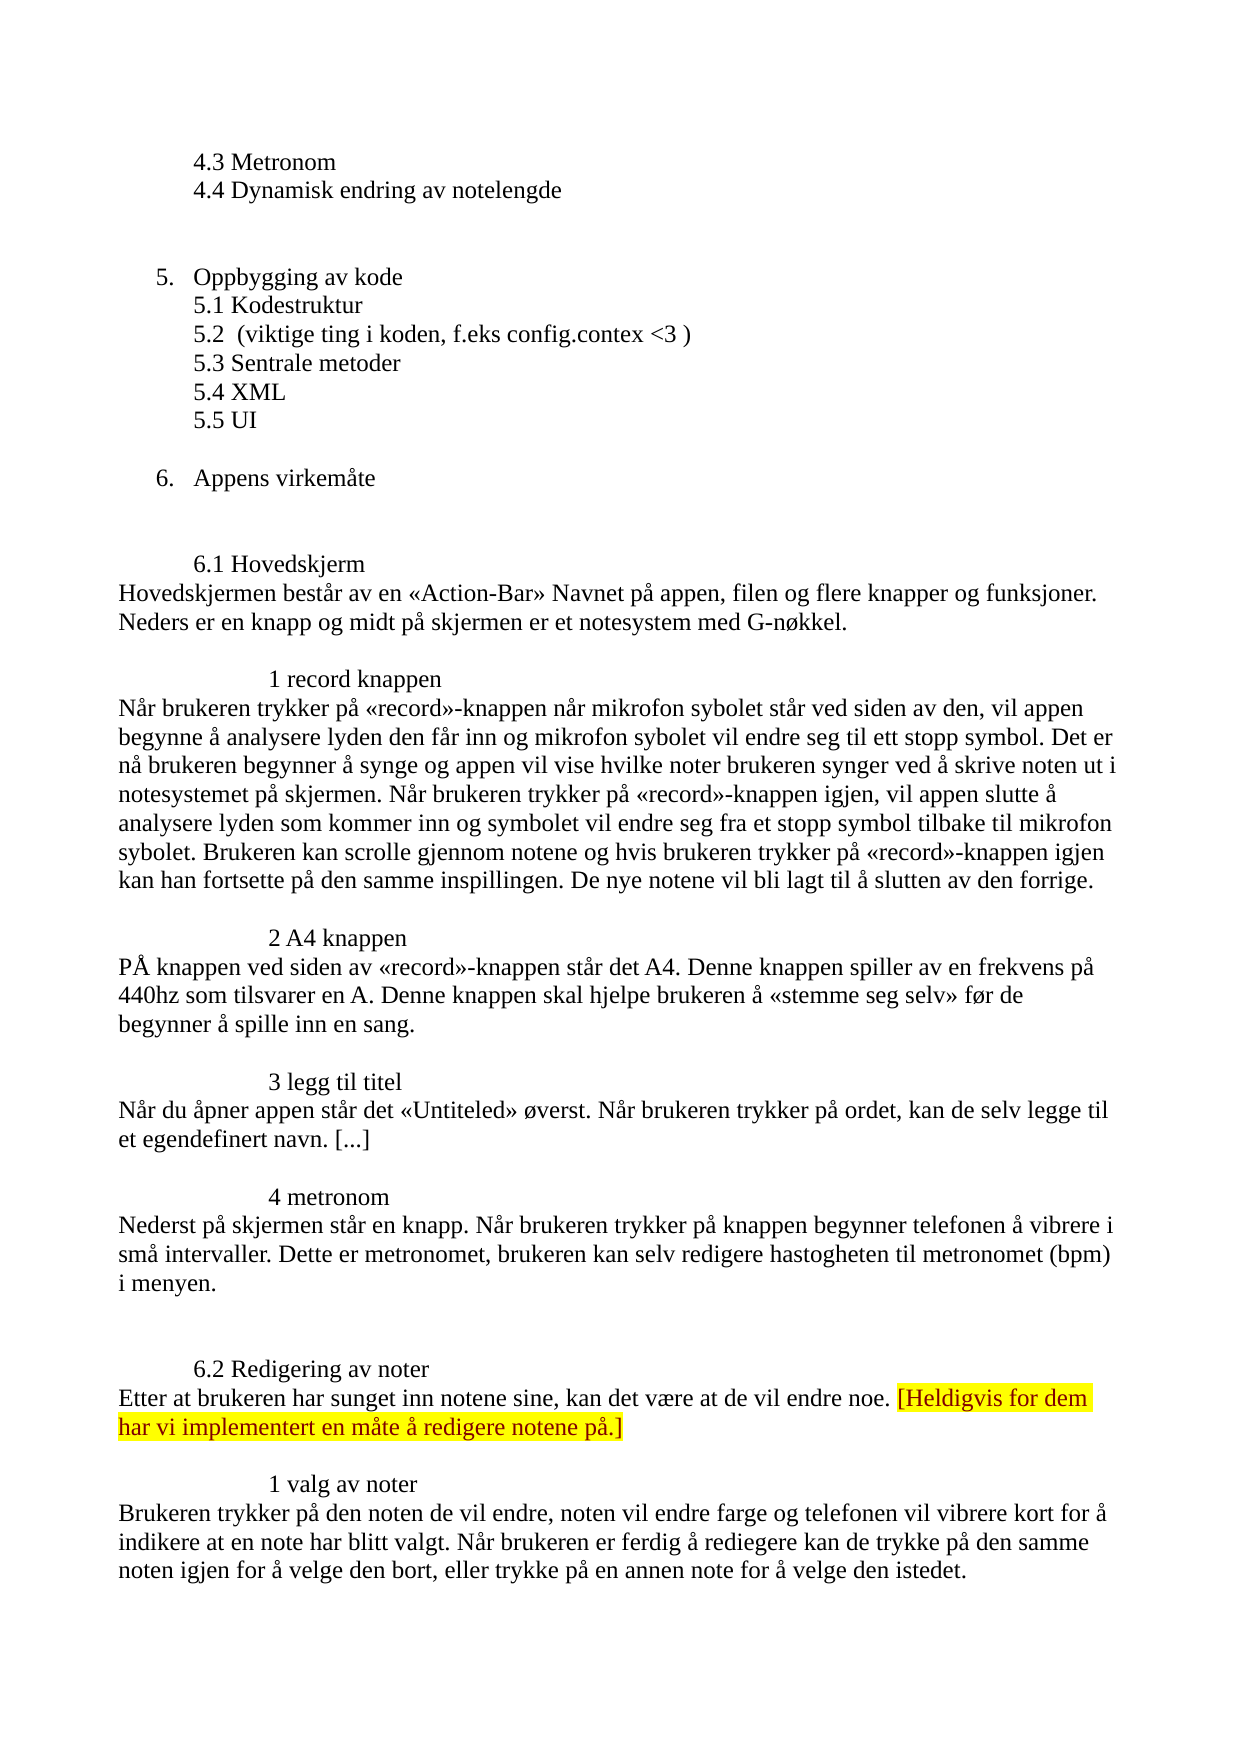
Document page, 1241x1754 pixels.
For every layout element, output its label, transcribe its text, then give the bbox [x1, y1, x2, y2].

list Appens virkemåte [156, 463, 1122, 492]
list 1 valg av noter [231, 1469, 1122, 1498]
text Nederst på skjermen står en knapp. Når brukeren trykker på knappen begynner telefonen å vibrere i små intervaller. Dette er metronomet, brukeren kan selv redigere hastogheten til metronomet (bpm) i menyen. [118, 1211, 1122, 1297]
text Hovedskjermen består av en «Action-Bar» Navnet på appen, filen og flere knapper og funksjoner. Neders er en knapp og midt på skjermen er et notesystem med G-nøkkel. [118, 578, 1122, 636]
list 4.3 Metronom [156, 147, 1122, 176]
list 2 A4 knappen [231, 923, 1122, 952]
list 6.2 Redigering av noter [156, 1354, 1122, 1383]
text PÅ knappen ved siden av «record»-knappen står det A4. Denne knappen spiller av en frekvens på 440hz som tilsvarer en A. Denne knappen skal hjelpe brukeren å «stemme seg selv» før de begynner å spille inn en sang. [118, 952, 1122, 1038]
text Brukeren trykker på den noten de vil endre, noten vil endre farge og telefonen vil vibrere kort for å indikere at en note har blitt valgt. Når brukeren er ferdig å rediegere kan de trykke på den samme noten igjen for å velge den bort, eller trykke på en annen note for å velge den istedet. [118, 1498, 1122, 1584]
list 5.3 Sentrale metoder [156, 348, 1122, 377]
list 5.1 Kodestruktur [156, 291, 1122, 319]
list 5.5 UI [156, 406, 1122, 434]
text Når brukeren trykker på «record»-knappen når mikrofon sybolet står ved siden av den, vil appen begynne å analysere lyden den får inn og mikrofon sybolet vil endre seg til ett stopp symbol. Det er nå brukeren begynner å synge og appen vil vise hvilke noter brukeren synger ved å skrive noten ut i notesystemet på skjermen. Når brukeren trykker på «record»-knappen igjen, vil appen slutte å analysere lyden som kommer inn og symbolet vil endre seg fra et stopp symbol tilbake til mikrofon sybolet. Brukeren kan scrolle gjennom notene og hvis brukeren trykker på «record»-knappen igjen kan han fortsette på den samme inspillingen. De nye notene vil bli lagt til å slutten av den forrige. [118, 693, 1122, 894]
text Etter at brukeren har sunget inn notene sine, kan det være at de vil endre noe. [Heldigvis for dem har vi implementert en måte å redigere notene på.] [118, 1383, 1122, 1441]
list 5.2 (viktige ting i koden, f.eks config.contex <3 ) [156, 319, 1122, 348]
list 6.1 Hovedskjerm [156, 549, 1122, 578]
list Oppbygging av kode [156, 262, 1122, 291]
list 4 metronom [231, 1182, 1122, 1211]
list 4.4 Dynamisk endring av notelengde [156, 176, 1122, 204]
list 5.4 XML [156, 377, 1122, 406]
list 1 record knappen [231, 664, 1122, 693]
text Når du åpner appen står det «Untiteled» øverst. Når brukeren trykker på ordet, kan de selv legge til et egendefinert navn. [...] [118, 1096, 1122, 1153]
list 3 legg til titel [231, 1067, 1122, 1096]
